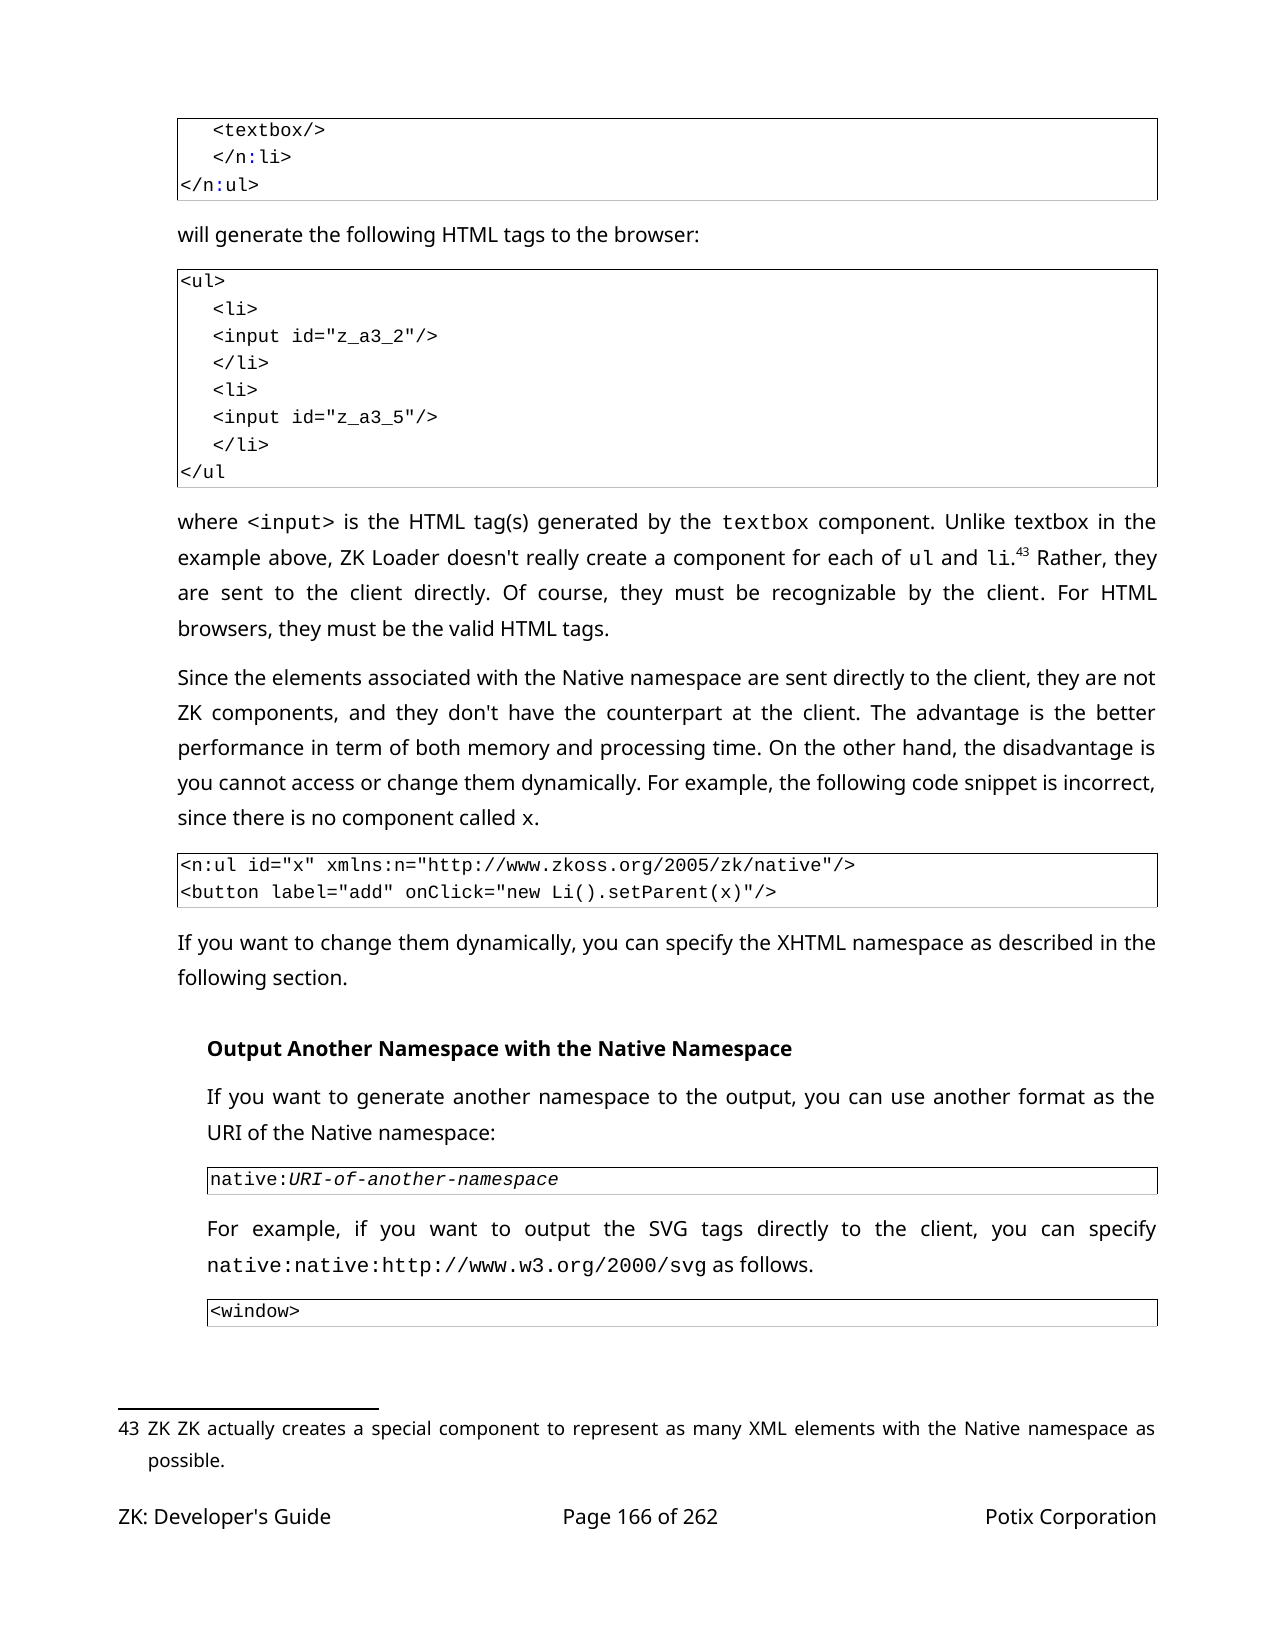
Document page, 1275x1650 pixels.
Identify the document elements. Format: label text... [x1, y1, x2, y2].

text </n:ul> [178, 172, 1157, 200]
text native:URI-of-another-namespace [208, 1168, 1157, 1194]
text </n:li> [178, 145, 1157, 169]
text will generate the following HTML tags to the browser: [177, 220, 1157, 249]
text <n:ul id="x" xmlns:n="http://www.zkoss.org/2005/zk/native"/> [178, 854, 1157, 877]
text <ul> [178, 270, 1157, 293]
text </li> [178, 432, 1157, 457]
text <window> [208, 1300, 1157, 1326]
text <li> [178, 296, 1157, 321]
text <input id="z_a3_5"/> [178, 405, 1157, 429]
text ZK ZK actually creates a special component to represent as many XML elements with the Native namespace as possible. [118, 1416, 1157, 1473]
text <button label="add" onClick="new Li().setParent(x)"/> [178, 880, 1157, 907]
text Since the elements associated with the Native namespace are sent directly to the client, they are not ZK components, and they don't have the counterpart at the client. The advantage is the better performance in term of both memory and processing time. On the other hand, the disadvantage is you cannot access or change them dynamically. For example, the following code snippet is incorrect, since there is no component called x. [177, 663, 1157, 832]
text For example, if you want to output the SVG tags directly to the client, you can specify native:native:http://www.w3.org/2000/svg as follows. [207, 1214, 1157, 1278]
text <input id="z_a3_2"/> [178, 324, 1157, 348]
subtitle Output Another Namespace with the Native Namespace [207, 1034, 1157, 1062]
text </li> [178, 351, 1157, 375]
text <li> [178, 378, 1157, 402]
text </ul [178, 459, 1157, 487]
text where <input> is the HTML tag(s) generated by the textbox component. Unlike textbox in the example above, ZK Loader doesn't really create a component for each of ul and li. Rather, they are sent to the client directly. Of course, they must be recognizable by the client. For HTML browsers, they must be the valid HTML tags. [177, 507, 1157, 642]
text <textbox/> [178, 119, 1157, 142]
text If you want to change them dynamically, you can specify the XHTML namespace as described in the following section. [177, 928, 1157, 991]
text If you want to generate another namespace to the output, you can use another format as the URI of the Native namespace: [207, 1082, 1157, 1146]
